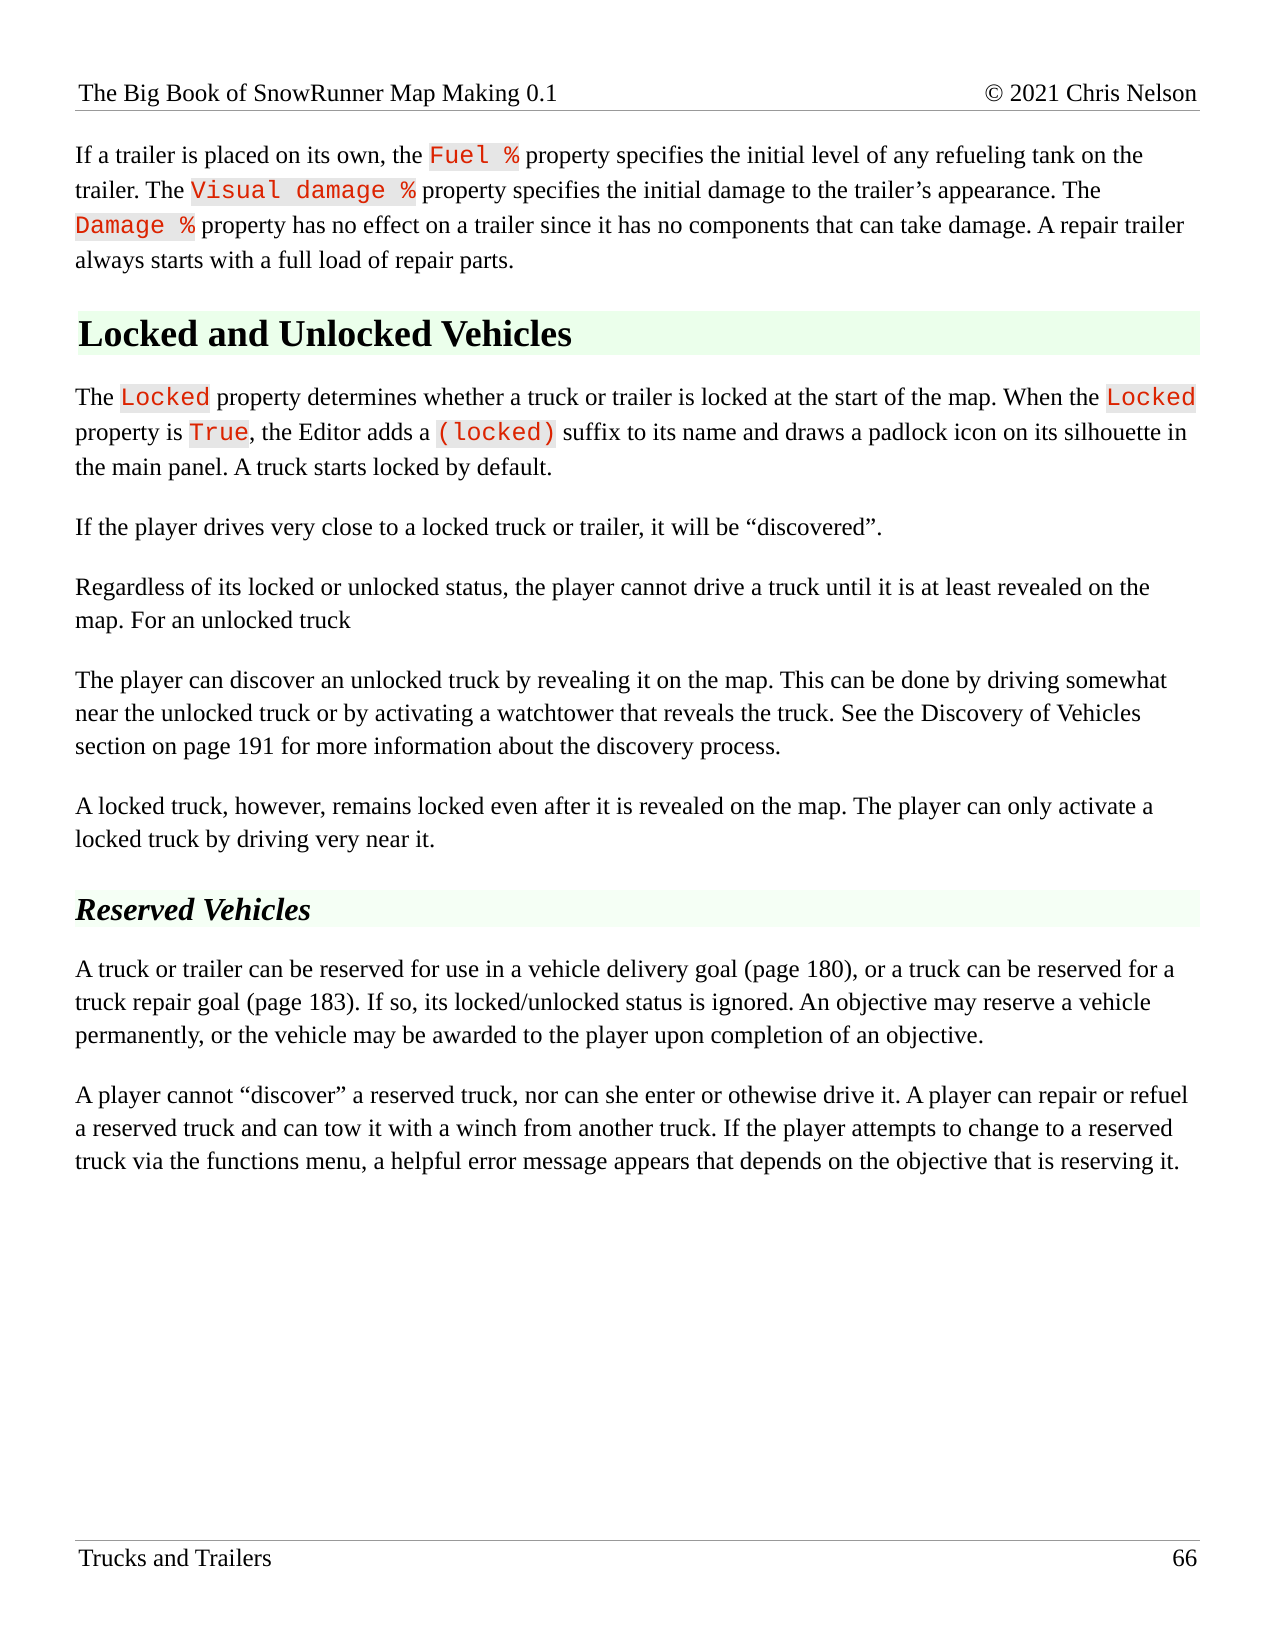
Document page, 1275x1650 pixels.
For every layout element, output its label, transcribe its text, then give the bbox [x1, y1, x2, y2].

text A player cannot “discover” a reserved truck, nor can she enter or othewise drive it. A player can repair or refuel a reserved truck and can tow it with a winch from another truck. If the player attempts to change to a reserved truck via the functions menu, a helpful error message appears that depends on the objective that is reserving it. [75, 1080, 1200, 1175]
text If a trailer is placed on its own, the Fuel % property specifies the initial level of any refueling tank on the trailer. The Visual damage % property specifies the initial damage to the trailer’s appearance. The Damage % property has no effect on a trailer since it has no components that can take damage. A repair trailer always starts with a full load of repair parts. [75, 140, 1200, 274]
text The player can discover an unlocked truck by revealing it on the map. This can be done by driving somewhat near the unlocked truck or by activating a watchtower that reveals the truck. See the Discovery of Vehicles section on page 191 for more information about the discovery process. [75, 665, 1200, 760]
text If the player drives very close to a locked truck or trailer, it will be “discovered”. [75, 512, 1200, 541]
subtitle Locked and Unlocked Vehicles [78, 311, 1200, 355]
text A truck or trailer can be reserved for use in a vehicle delivery goal (page 180), or a truck can be reserved for a truck repair goal (page 183). If so, its locked/unlocked status is ignored. An objective may reserve a vehicle permanently, or the vehicle may be awarded to the player upon completion of an objective. [75, 954, 1200, 1049]
text A locked truck, however, remains locked even after it is revealed on the map. The player can only activate a locked truck by driving very near it. [75, 791, 1200, 853]
text The Locked property determines whether a truck or trailer is locked at the start of the map. When the Locked property is True, the Editor adds a (locked) suffix to its name and draws a padlock icon on its silhouette in the main panel. A truck starts locked by default. [75, 382, 1200, 481]
subtitle Reserved Vehicles [75, 890, 1200, 927]
text Regardless of its locked or unlocked status, the player cannot drive a truck until it is at least revealed on the map. For an unlocked truck [75, 572, 1200, 634]
